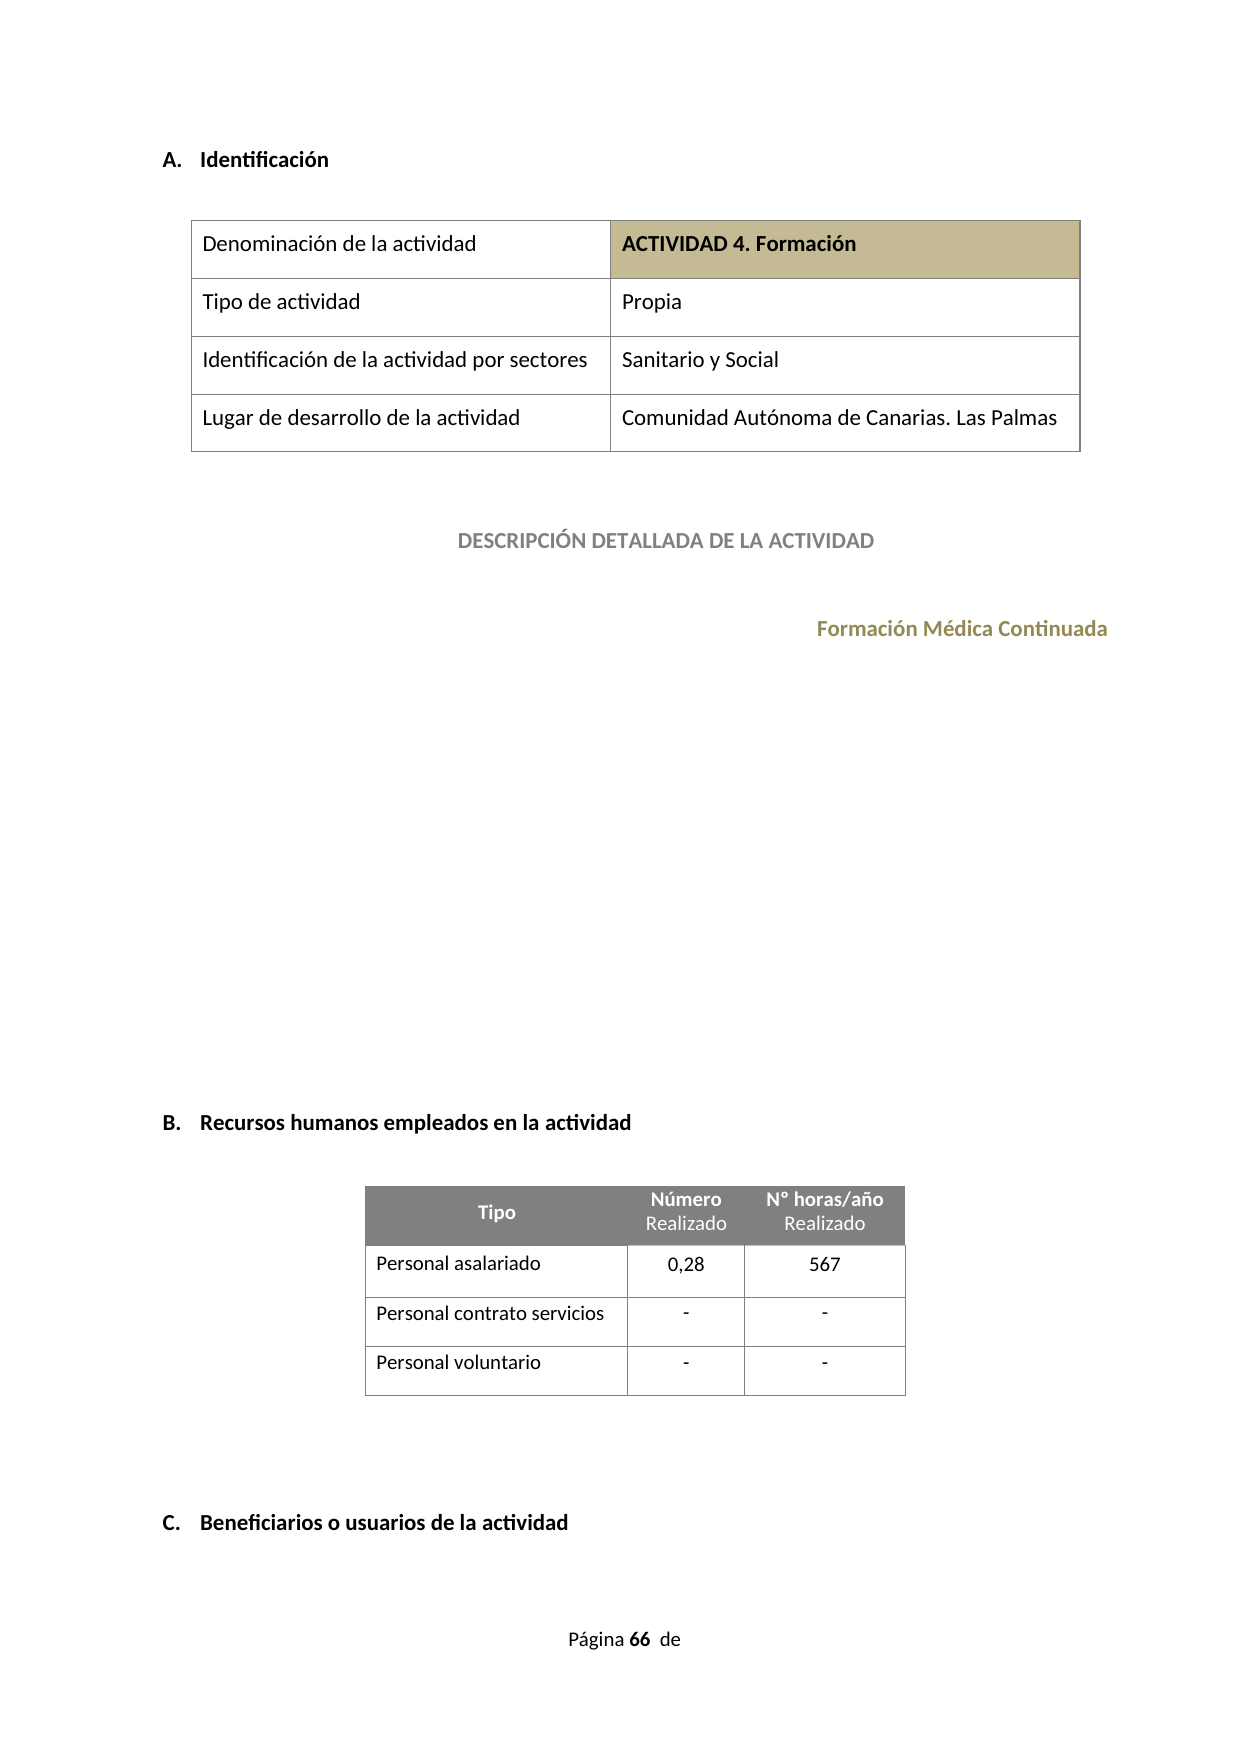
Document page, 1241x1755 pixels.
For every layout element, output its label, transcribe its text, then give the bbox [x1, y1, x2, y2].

table_cell Lugar de desarrollo de la actividad [192, 395, 610, 451]
table_cell Personal asalariado [366, 1246, 627, 1297]
table_header ACTIVIDAD 4. Formación [611, 221, 1079, 278]
list Identificación [162, 146, 1241, 173]
table_cell - [745, 1298, 905, 1346]
table_header Número Realizado [628, 1186, 744, 1245]
table_cell Tipo de actividad [192, 279, 610, 336]
list Recursos humanos empleados en la actividad [162, 1108, 1241, 1136]
table_cell Personal contrato servicios [366, 1298, 627, 1346]
table_cell - [628, 1298, 744, 1346]
table_header Tipo [365, 1186, 628, 1245]
table_cell 567 [745, 1246, 905, 1297]
text DESCRIPCIÓN DETALLADA DE LA ACTIVIDAD [458, 526, 1241, 554]
table_cell Personal voluntario [366, 1347, 627, 1395]
table_header Nº horas/año Realizado [744, 1186, 905, 1245]
text Formación Médica Continuada [817, 614, 1241, 642]
table_header Denominación de la actividad [192, 221, 610, 278]
table_cell Propia [611, 279, 1079, 336]
table_cell Comunidad Autónoma de Canarias. Las Palmas [611, 395, 1079, 451]
table_cell - [628, 1347, 744, 1395]
list Beneficiarios o usuarios de la actividad [162, 1508, 1241, 1536]
table_cell Identificación de la actividad por sectores [192, 337, 610, 393]
table_cell - [745, 1347, 905, 1395]
table_cell 0,28 [628, 1246, 744, 1297]
table_cell Sanitario y Social [611, 337, 1079, 393]
